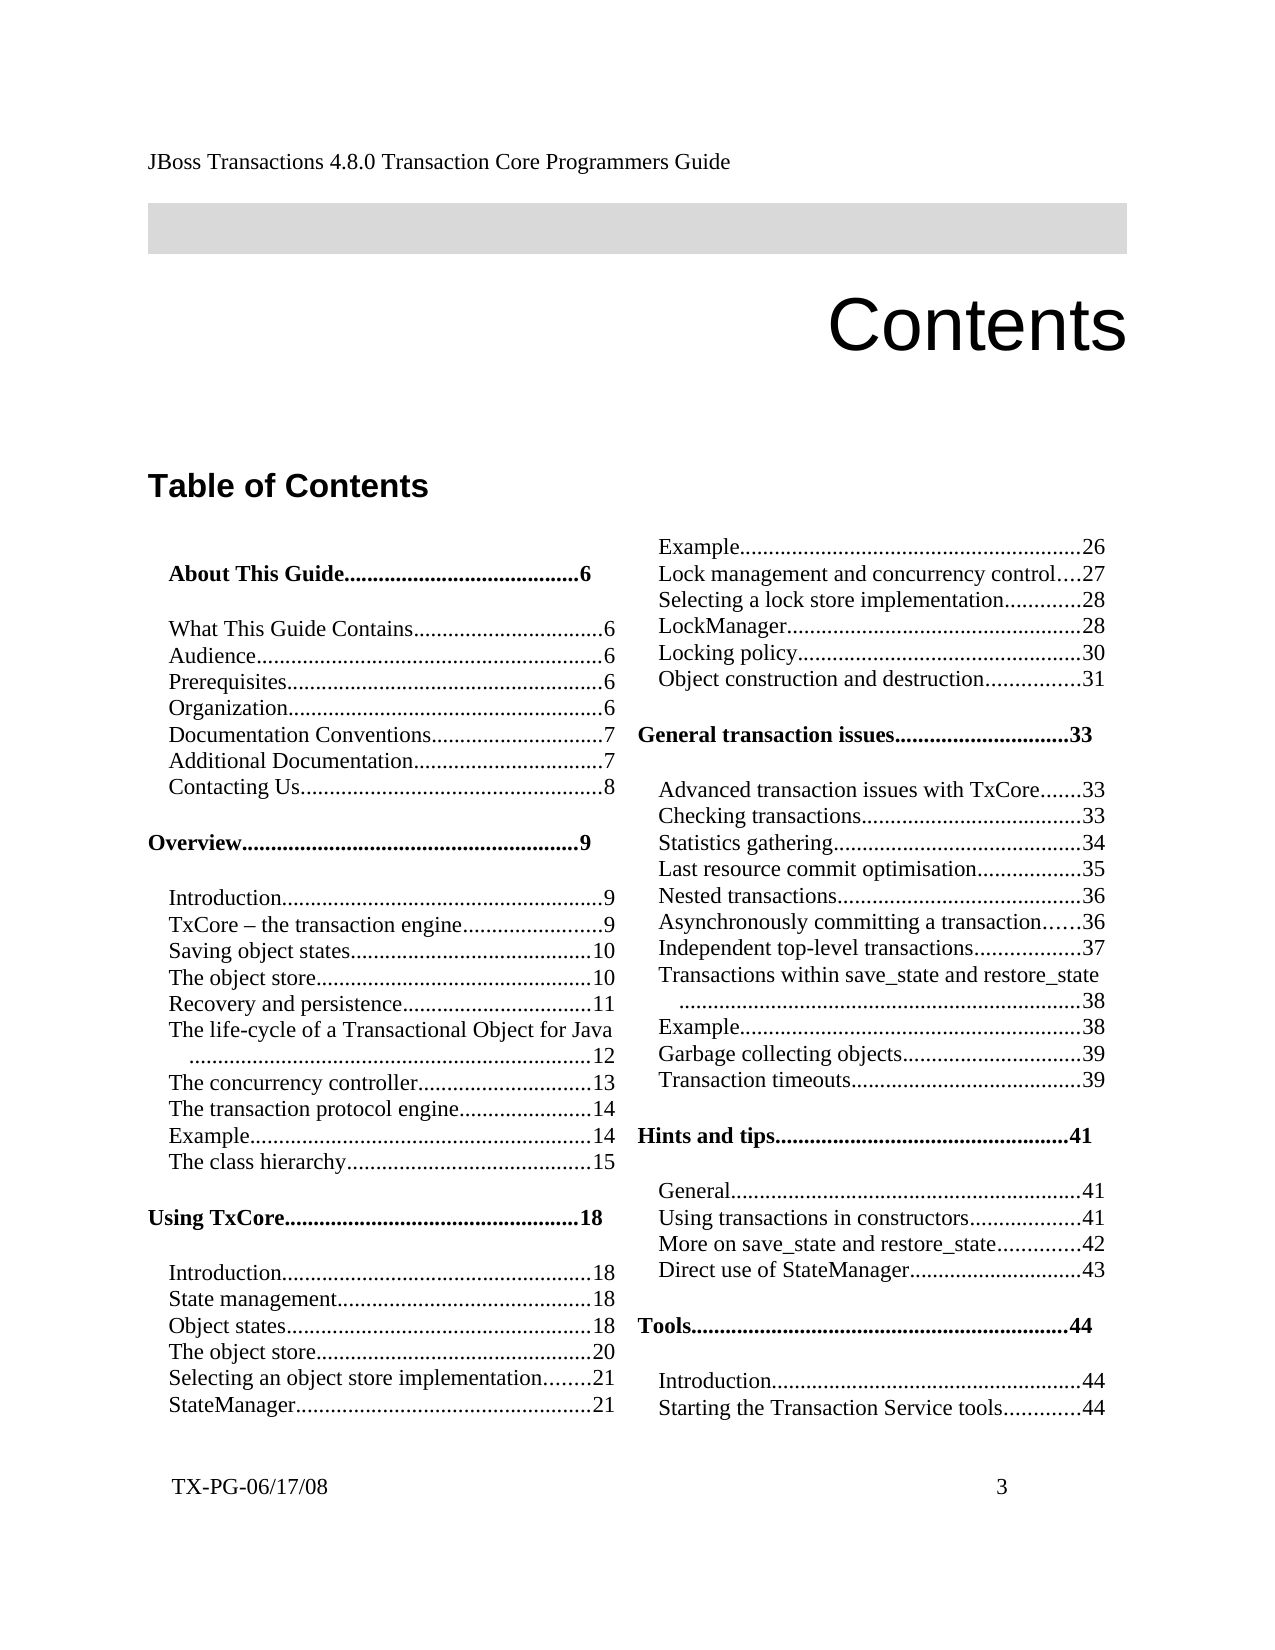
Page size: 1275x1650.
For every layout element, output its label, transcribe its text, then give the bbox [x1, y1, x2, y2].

text Statistics gathering 34 [658, 829, 1105, 855]
text Object construction and destruction 31 [658, 665, 1105, 692]
text Prerequisites 6 [168, 668, 615, 694]
text Audience 6 [168, 642, 615, 668]
text Hints and tips 41 [637, 1122, 1127, 1148]
text The concurrency controller 13 [168, 1069, 615, 1095]
text Documentation Conventions 7 [168, 721, 615, 747]
text Advanced transaction issues with TxCore 33 [658, 776, 1105, 803]
text Contacting Us 8 [168, 773, 615, 800]
text Tools 44 [637, 1312, 1127, 1338]
text The object store 20 [168, 1338, 615, 1364]
text The class hierarchy 15 [168, 1148, 615, 1174]
text More on save_state and restore_state 42 [658, 1230, 1105, 1256]
text Introduction 44 [658, 1367, 1105, 1394]
text LockManager 28 [658, 612, 1105, 639]
text About This Guide 6 [148, 533, 637, 586]
text Using transactions in constructors 41 [658, 1203, 1105, 1230]
text Introduction 9 [168, 884, 615, 911]
text Organization 6 [168, 694, 615, 721]
text TxCore – the transaction engine 9 [168, 911, 615, 937]
text The life-cycle of a Transactional Object for Java 12 [168, 1016, 615, 1069]
text State management 18 [168, 1285, 615, 1312]
text Starting the Transaction Service tools 44 [658, 1394, 1105, 1420]
text Checking transactions 33 [658, 803, 1105, 829]
text Asynchronously committing a transaction 36 [658, 908, 1105, 934]
text Example 14 [168, 1122, 615, 1148]
text Selecting a lock store implementation 28 [658, 586, 1105, 612]
text Nested transactions 36 [658, 882, 1105, 908]
text Using TxCore 18 [148, 1203, 637, 1230]
text The transaction protocol engine 14 [168, 1095, 615, 1122]
text Transactions within save_state and restore_state 38 [658, 961, 1105, 1013]
subtitle Table of Contents [148, 466, 1127, 504]
text Introduction 18 [168, 1259, 615, 1285]
text What This Guide Contains 6 [168, 615, 615, 642]
text Locking policy 30 [658, 639, 1105, 665]
text Lock management and concurrency control 27 [658, 560, 1105, 586]
text Saving object states 10 [168, 937, 615, 963]
text Selecting an object store implementation 21 [168, 1364, 615, 1391]
text Recovery and persistence 11 [168, 990, 615, 1016]
text General 41 [658, 1177, 1105, 1203]
text Garbage collecting objects 39 [658, 1040, 1105, 1066]
title Contents [263, 279, 1127, 366]
text Example 26 [658, 533, 1105, 560]
text Example 38 [658, 1013, 1105, 1040]
text Last resource commit optimisation 35 [658, 855, 1105, 882]
text Direct use of StateManager 43 [658, 1256, 1105, 1283]
text Additional Documentation 7 [168, 747, 615, 773]
text General transaction issues 33 [637, 721, 1127, 747]
text The object store 10 [168, 963, 615, 990]
text Object states 18 [168, 1312, 615, 1338]
text Overview 9 [148, 829, 637, 855]
text Transaction timeouts 39 [658, 1066, 1105, 1092]
text Independent top-level transactions 37 [658, 934, 1105, 961]
text StateManager 21 [168, 1391, 615, 1417]
